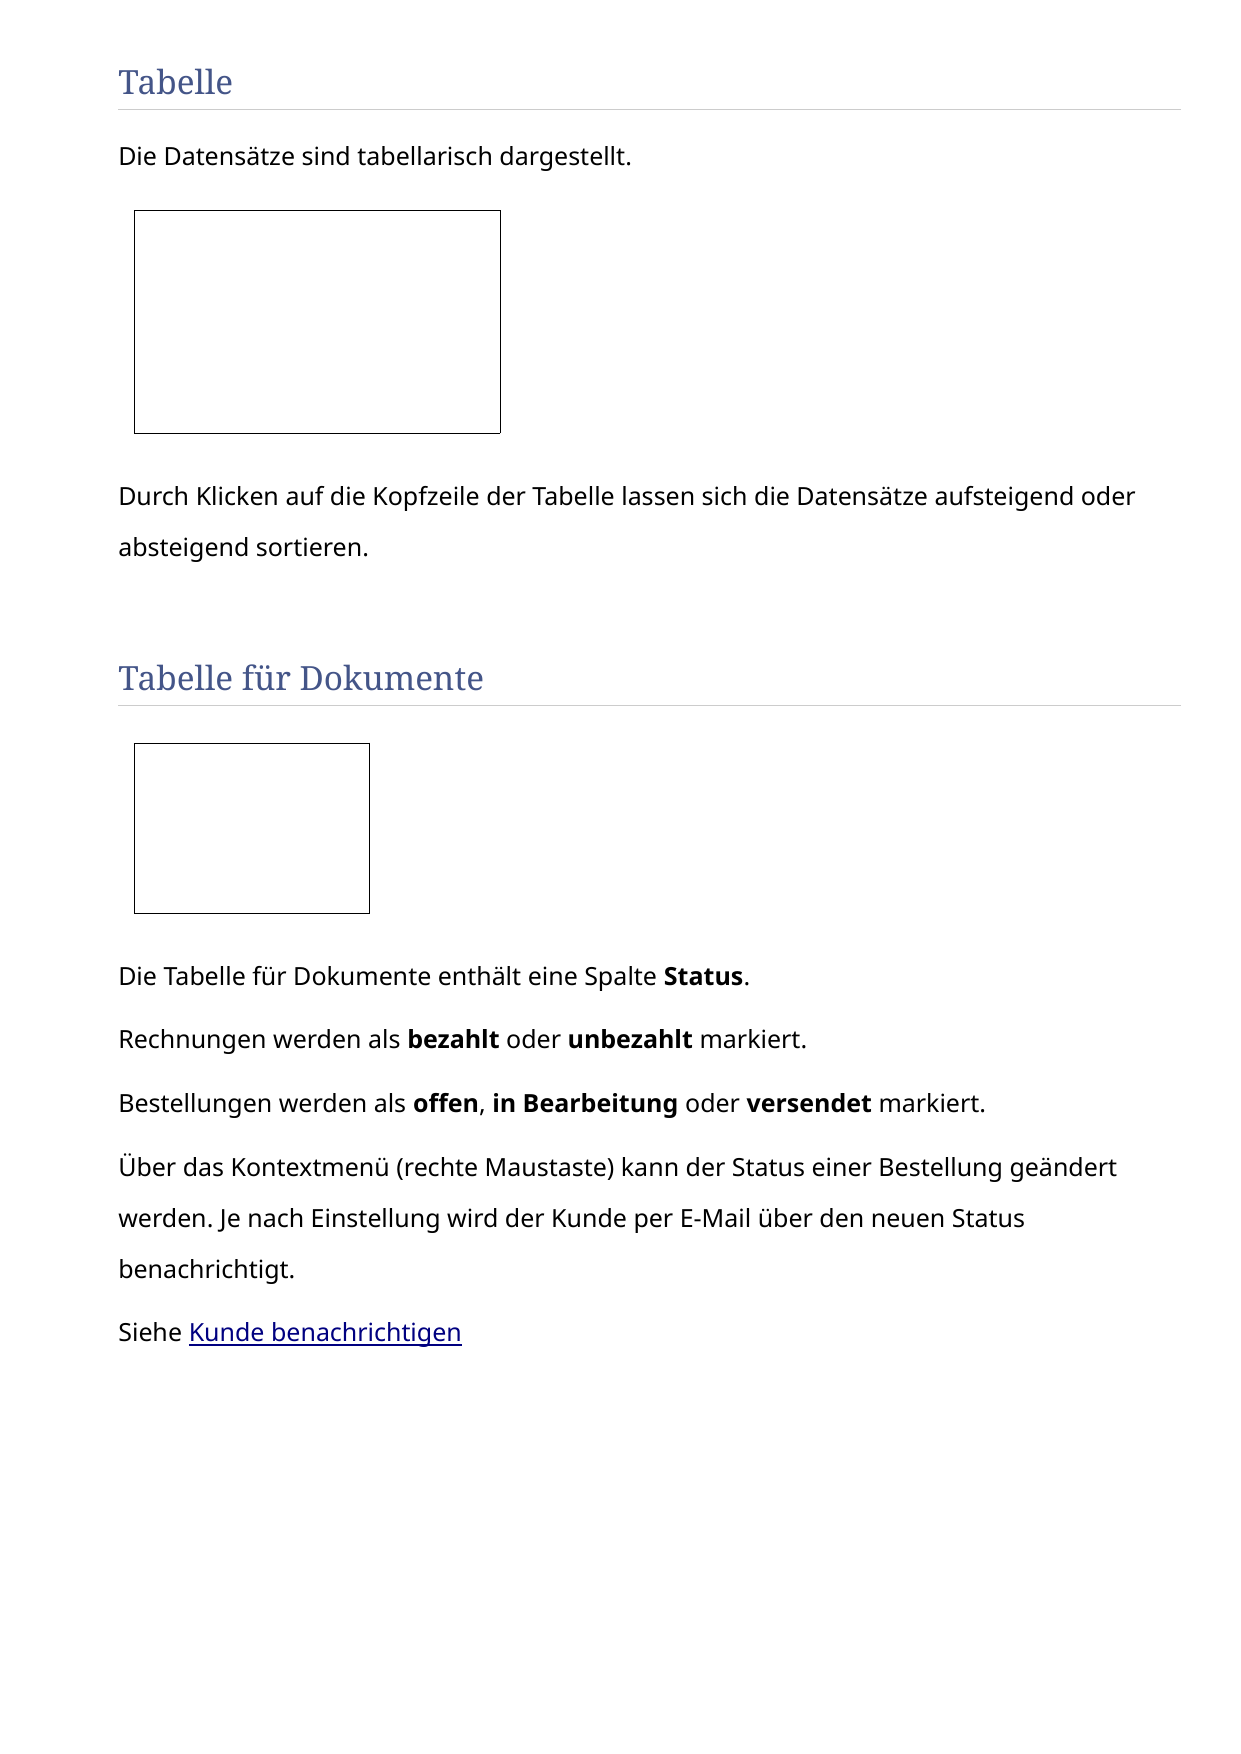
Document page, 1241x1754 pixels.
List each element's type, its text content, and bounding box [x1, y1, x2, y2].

text Bestellungen werden als offen, in Bearbeitung oder versendet markiert. [118, 1086, 1181, 1120]
text Die Tabelle für Dokumente enthält eine Spalte Status. [118, 959, 1181, 993]
text Über das Kontextmenü (rechte Maustaste) kann der Status einer Bestellung geändert werden. Je nach Einstellung wird der Kunde per E-Mail über den neuen Status benachrichtigt. [118, 1149, 1181, 1285]
text Durch Klicken auf die Kopfzeile der Tabelle lassen sich die Datensätze aufsteigend oder absteigend sortieren. [118, 478, 1181, 563]
text Rechnungen werden als bezahlt oder unbezahlt markiert. [118, 1022, 1181, 1056]
text Die Datensätze sind tabellarisch dargestellt. [118, 139, 1181, 173]
subtitle Tabelle [118, 59, 1181, 109]
text Siehe Kunde benachrichtigen [118, 1315, 1181, 1349]
subtitle Tabelle für Dokumente [118, 655, 1181, 705]
